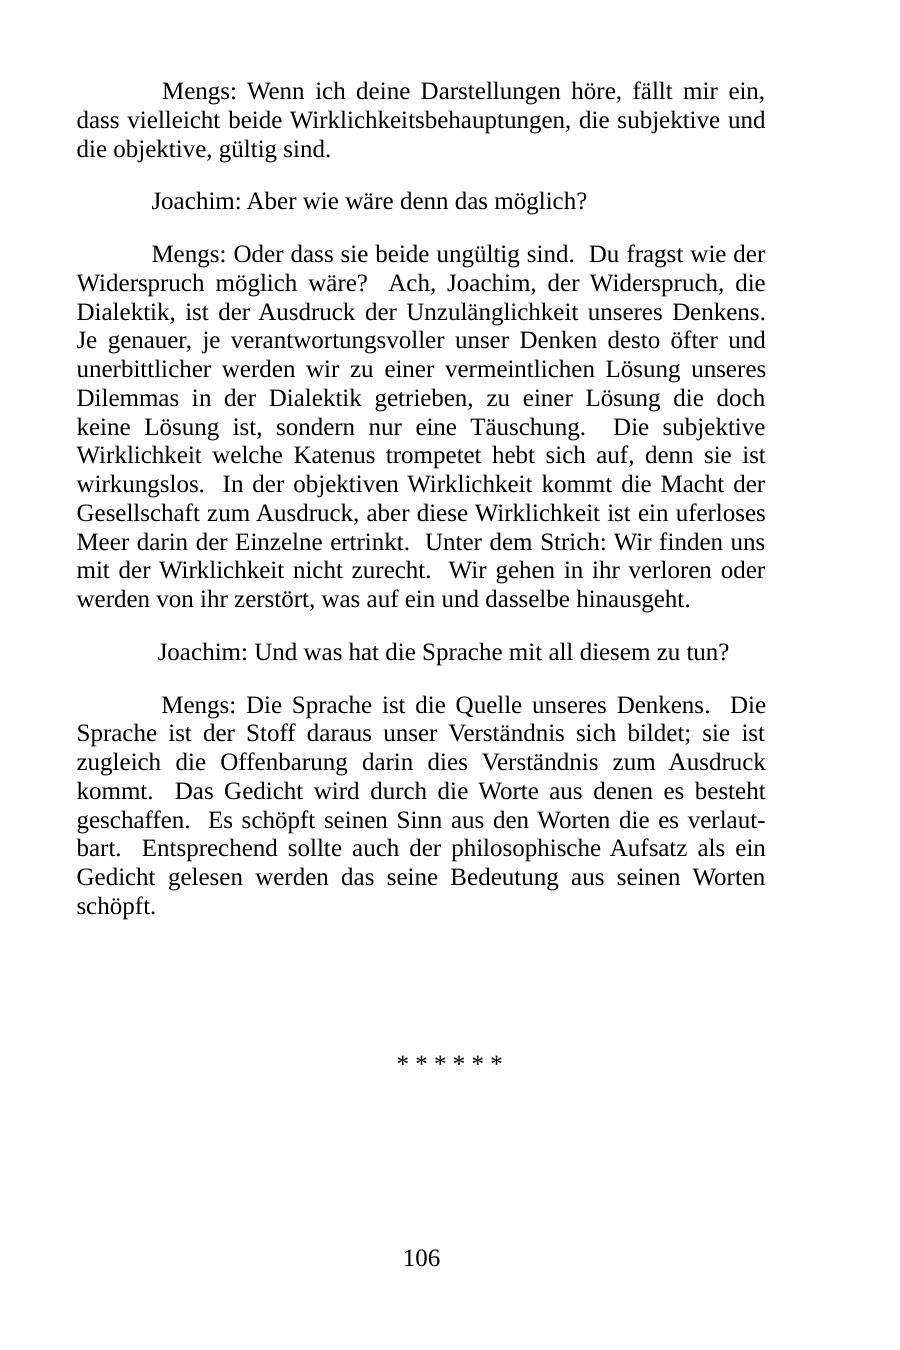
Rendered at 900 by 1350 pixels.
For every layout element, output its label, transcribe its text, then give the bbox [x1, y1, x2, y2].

text Mengs: Die Sprache ist die Quelle unseres Denkens. Die Sprache ist der Stoff daraus unser Verständnis sich bildet; sie ist zugleich die Offenbarung darin dies Verständnis zum Ausdruck kommt. Das Gedicht wird durch die Worte aus denen es besteht geschaffen. Es schöpft seinen Sinn aus den Worten die es verlaut-bart. Entsprechend sollte auch der philosophische Aufsatz als ein Gedicht gelesen werden das seine Bedeutung aus seinen Worten schöpft. [76, 690, 766, 920]
text Mengs: Wenn ich deine Darstellungen höre, fällt mir ein, dass vielleicht beide Wirklichkeitsbehauptungen, die subjektive und die objektive, gültig sind. [76, 76, 766, 163]
text Joachim: Aber wie wäre denn das möglich? [76, 187, 766, 215]
text * * * * * * [76, 1049, 766, 1078]
text Joachim: Und was hat die Sprache mit all diesem zu tun? [76, 637, 766, 666]
text Mengs: Oder dass sie beide ungültig sind. Du fragst wie der Widerspruch möglich wäre? Ach, Joachim, der Widerspruch, die Dialektik, ist der Ausdruck der Unzulänglichkeit unseres Denkens. Je genauer, je verantwortungsvoller unser Denken desto öfter und unerbittlicher werden wir zu einer vermeintlichen Lösung unseres Dilemmas in der Dialektik getrieben, zu einer Lösung die doch keine Lösung ist, sondern nur eine Täuschung. Die subjektive Wirklichkeit welche Katenus trompetet hebt sich auf, denn sie ist wirkungslos. In der objektiven Wirklichkeit kommt die Macht der Gesellschaft zum Ausdruck, aber diese Wirklichkeit ist ein uferloses Meer darin der Einzelne ertrinkt. Unter dem Strich: Wir finden uns mit der Wirklichkeit nicht zurecht. Wir gehen in ihr verloren oder werden von ihr zerstört, was auf ein und dasselbe hinausgeht. [76, 239, 766, 613]
